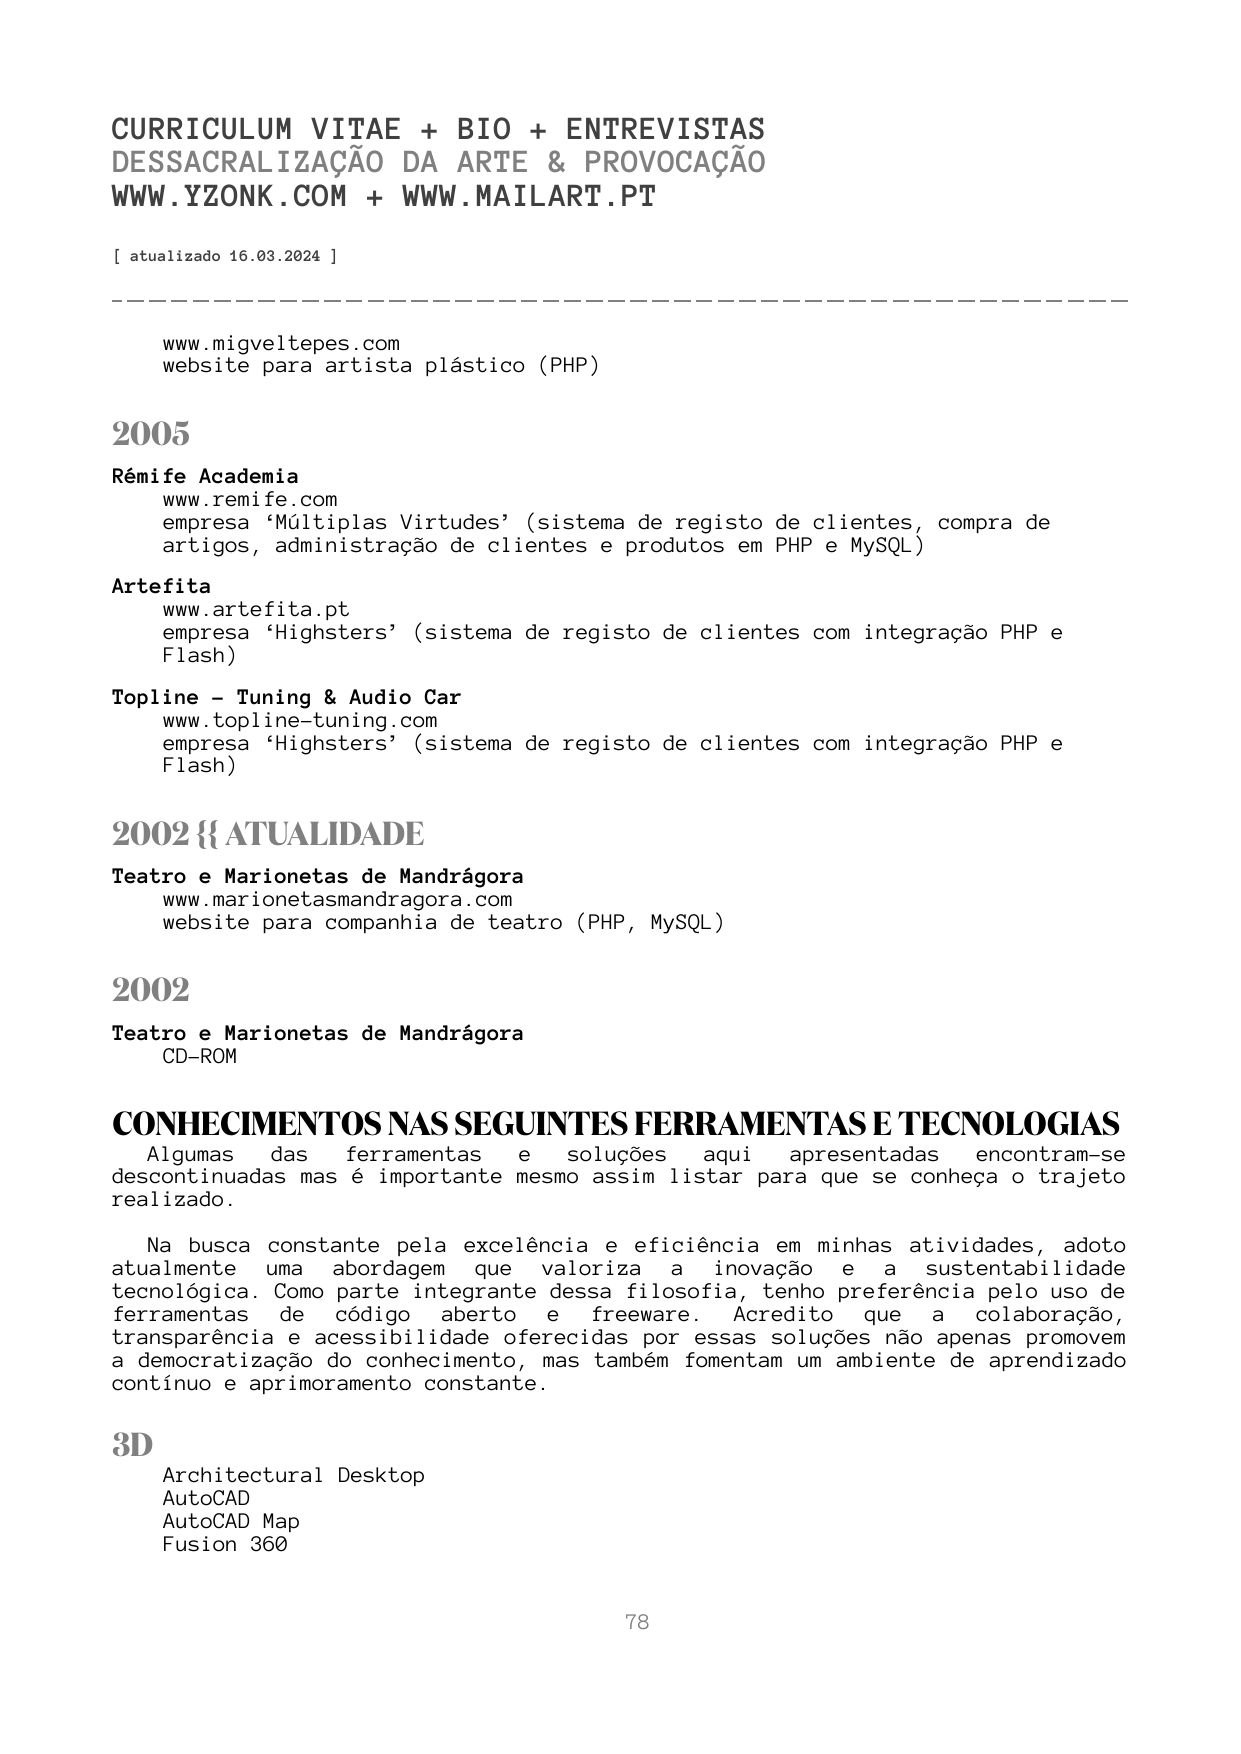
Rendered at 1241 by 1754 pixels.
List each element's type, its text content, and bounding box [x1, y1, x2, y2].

list empresa ‘Múltiplas Virtudes’ (sistema de registo de clientes, compra de artigos, administração de clientes e produtos em PHP e MySQL) [163, 511, 1128, 557]
subtitle Topline - Tuning & Audio Car [112, 685, 1128, 708]
list www.migveltepes.com [163, 331, 1128, 354]
text Na busca constante pela excelência e eficiência em minhas atividades, adoto atualmente uma abordagem que valoriza a inovação e a sustentabilidade tecnológica. Como parte integrante dessa filosofia, tenho preferência pelo uso de ferramentas de código aberto e freeware. Acredito que a colaboração, transparência e acessibilidade oferecidas por essas soluções não apenas promovem a democratização do conhecimento, mas também fomentam um ambiente de aprendizado contínuo e aprimoramento constante. [112, 1234, 1128, 1394]
subtitle Teatro e Marionetas de Mandrágora [112, 1022, 1128, 1044]
subtitle 2002 [112, 976, 1128, 1009]
list empresa ‘Highsters’ (sistema de registo de clientes com integração PHP e Flash) [163, 731, 1128, 777]
subtitle 3D [112, 1430, 1128, 1464]
list website para artista plástico (PHP) [163, 354, 1128, 377]
list AutoCAD Map [163, 1509, 1128, 1532]
list AutoCAD [163, 1487, 1128, 1509]
list Architectural Desktop [163, 1464, 1128, 1487]
subtitle 2005 [112, 419, 1128, 452]
text Algumas das ferramentas e soluções aqui apresentadas encontram-se descontinuadas mas é importante mesmo assim listar para que se conheça o trajeto realizado. [112, 1142, 1128, 1211]
subtitle 2002 {{ atualidade [112, 819, 1128, 852]
subtitle Conhecimentos nas Seguintes Ferramentas e tecnologias [112, 1109, 1128, 1142]
subtitle Teatro e Marionetas de Mandrágora [112, 865, 1128, 888]
list www.marionetasmandragora.com [163, 888, 1128, 911]
list www.artefita.pt [163, 598, 1128, 621]
list empresa ‘Highsters’ (sistema de registo de clientes com integração PHP e Flash) [163, 621, 1128, 667]
subtitle Rémife Academia [112, 465, 1128, 488]
subtitle Artefita [112, 575, 1128, 598]
list Fusion 360 [163, 1532, 1128, 1555]
list website para companhia de teatro (PHP, MySQL) [163, 911, 1128, 934]
list www.remife.com [163, 488, 1128, 511]
list CD-ROM [163, 1044, 1128, 1067]
list www.topline-tuning.com [163, 708, 1128, 731]
